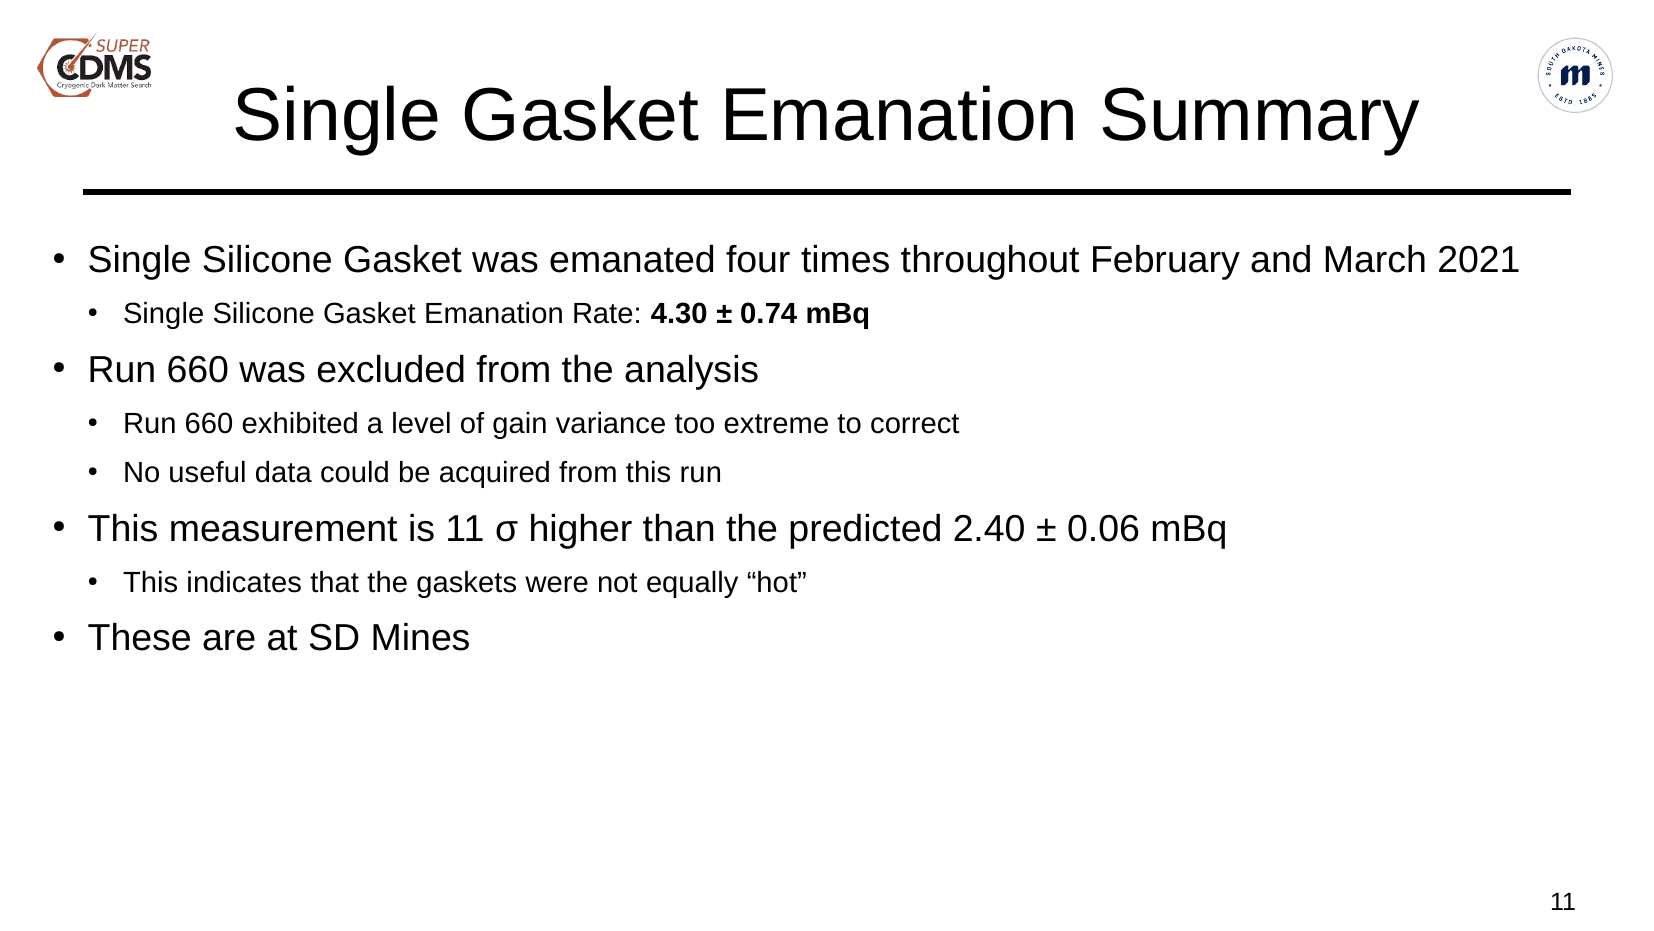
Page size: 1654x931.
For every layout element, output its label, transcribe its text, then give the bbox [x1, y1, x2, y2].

text_box Single Silicone Gasket was emanated four times throughout February and March 2021 Single Silicone Gasket Emanation Rate: 4.30 ± 0.74 mBq Run 660 was excluded from the analysis Run 660 exhibited a level of gain variance too extreme to correct No useful data could be acquired from this run This measurement is 11 σ higher than the predicted 2.40 ± 0.06 mBq This indicates that the gaskets were not equally “hot” These are at SD Mines [37, 225, 1613, 685]
picture [1571, 37, 1613, 113]
title Single Gasket Emanation Summary [82, 37, 1571, 193]
picture [37, 32, 151, 97]
